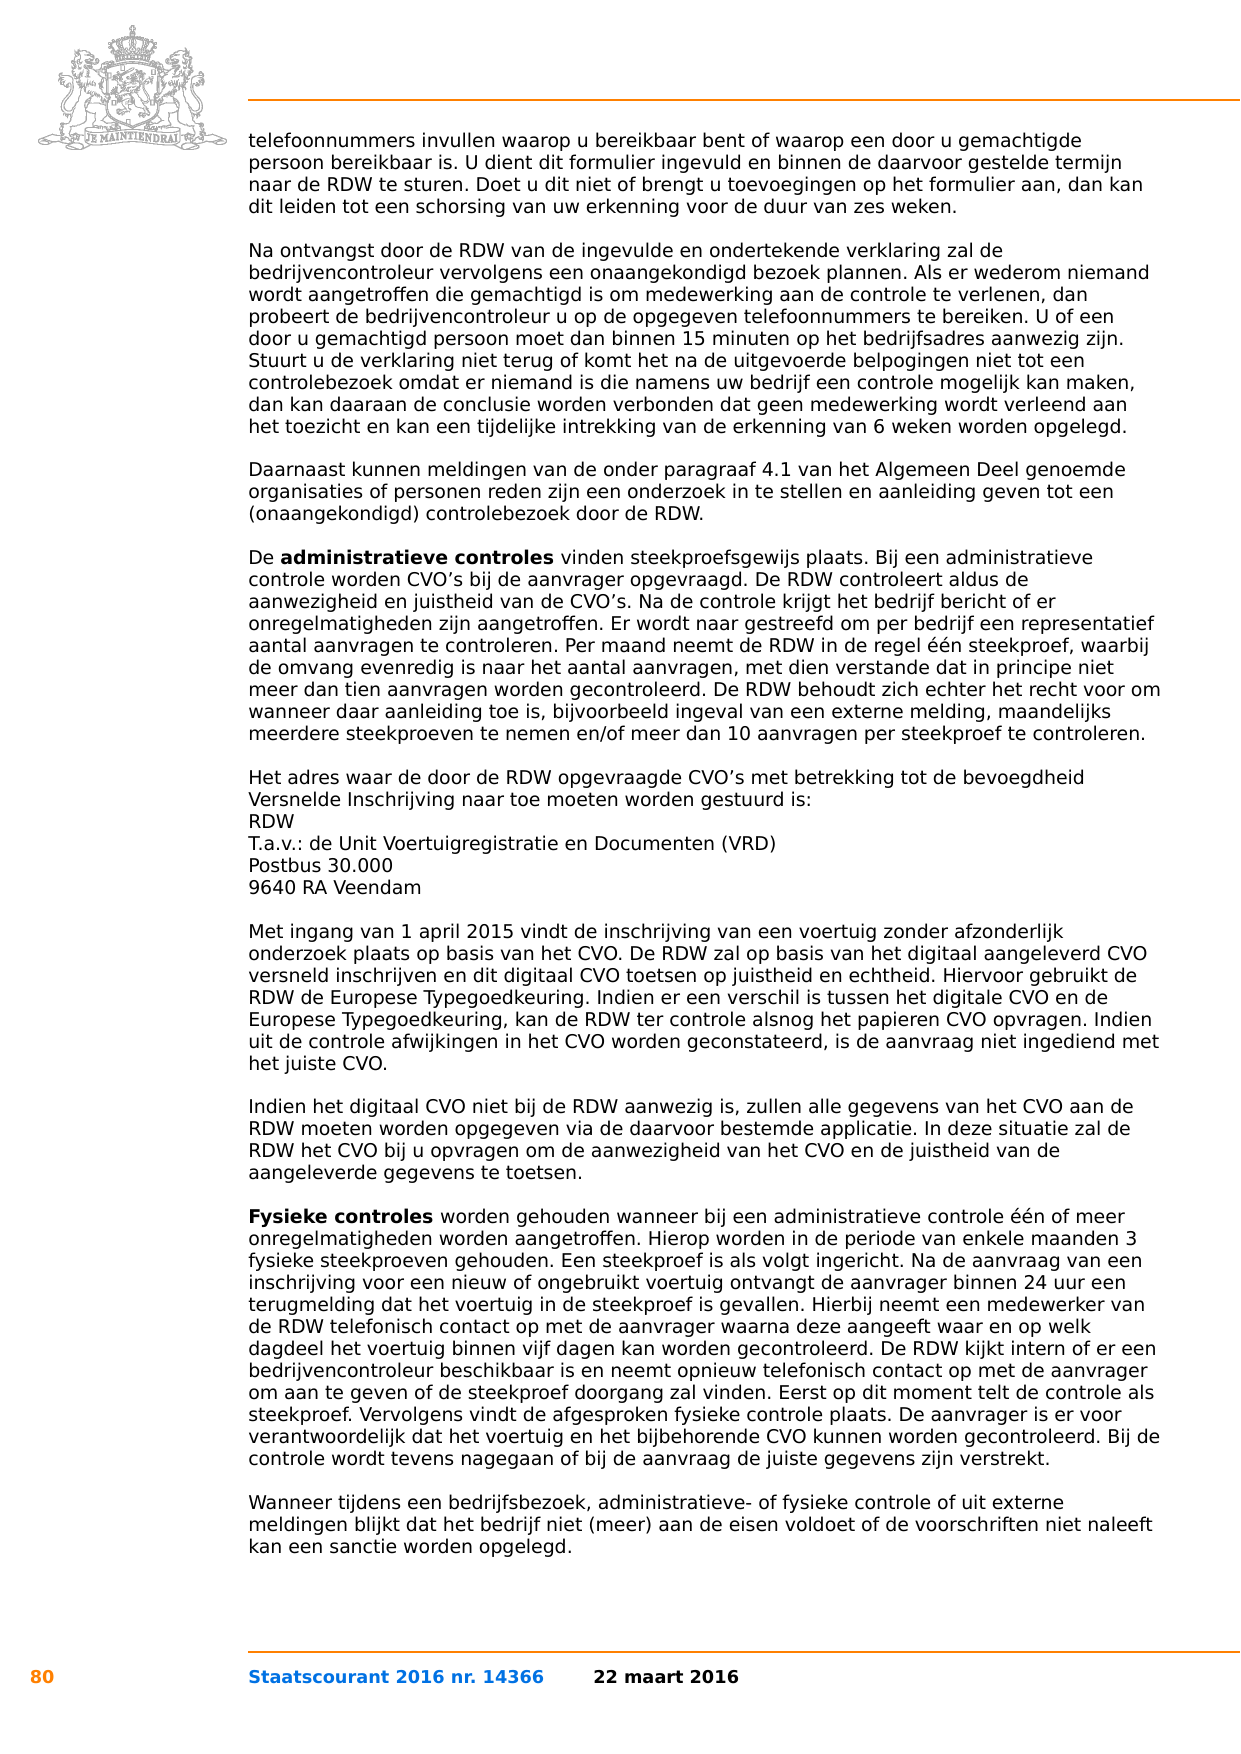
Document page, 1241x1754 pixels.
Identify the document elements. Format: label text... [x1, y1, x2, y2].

text Postbus 30.000 [248, 855, 1163, 877]
text 9640 RA Veendam [248, 877, 1163, 899]
text Daarnaast kunnen meldingen van de onder paragraaf 4.1 van het Algemeen Deel genoemde organisaties of personen reden zijn een onderzoek in te stellen en aanleiding geven tot een (onaangekondigd) controlebezoek door de RDW. [248, 459, 1163, 525]
picture [38, 25, 227, 150]
text Met ingang van 1 april 2015 vindt de inschrijving van een voertuig zonder afzonderlijk onderzoek plaats op basis van het CVO. De RDW zal op basis van het digitaal aangeleverd CVO versneld inschrijven en dit digitaal CVO toetsen op juistheid en echtheid. Hiervoor gebruikt de RDW de Europese Typegoedkeuring. Indien er een verschil is tussen het digitale CVO en de Europese Typegoedkeuring, kan de RDW ter controle alsnog het papieren CVO opvragen. Indien uit de controle afwijkingen in het CVO worden geconstateerd, is de aanvraag niet ingediend met het juiste CVO. [248, 921, 1163, 1074]
text Indien het digitaal CVO niet bij de RDW aanwezig is, zullen alle gegevens van het CVO aan de RDW moeten worden opgegeven via de daarvoor bestemde applicatie. In deze situatie zal de RDW het CVO bij u opvragen om de aanwezigheid van het CVO en de juistheid van de aangeleverde gegevens te toetsen. [248, 1096, 1163, 1184]
text T.a.v.: de Unit Voertuigregistratie en Documenten (VRD) [248, 833, 1163, 855]
text RDW [248, 811, 1163, 833]
text Het adres waar de door de RDW opgevraagde CVO’s met betrekking tot de bevoegdheid Versnelde Inschrijving naar toe moeten worden gestuurd is: [248, 767, 1163, 811]
text telefoonnummers invullen waarop u bereikbaar bent of waarop een door u gemachtigde persoon bereikbaar is. U dient dit formulier ingevuld en binnen de daarvoor gestelde termijn naar de RDW te sturen. Doet u dit niet of brengt u toevoegingen op het formulier aan, dan kan dit leiden tot een schorsing van uw erkenning voor de duur van zes weken. [248, 130, 1163, 218]
text Fysieke controles worden gehouden wanneer bij een administratieve controle één of meer onregelmatigheden worden aangetroffen. Hierop worden in de periode van enkele maanden 3 fysieke steekproeven gehouden. Een steekproef is als volgt ingericht. Na de aanvraag van een inschrijving voor een nieuw of ongebruikt voertuig ontvangt de aanvrager binnen 24 uur een terugmelding dat het voertuig in de steekproef is gevallen. Hierbij neemt een medewerker van de RDW telefonisch contact op met de aanvrager waarna deze aangeeft waar en op welk dagdeel het voertuig binnen vijf dagen kan worden gecontroleerd. De RDW kijkt intern of er een bedrijvencontroleur beschikbaar is en neemt opnieuw telefonisch contact op met de aanvrager om aan te geven of de steekproef doorgang zal vinden. Eerst op dit moment telt de controle als steekproef. Vervolgens vindt de afgesproken fysieke controle plaats. De aanvrager is er voor verantwoordelijk dat het voertuig en het bijbehorende CVO kunnen worden gecontroleerd. Bij de controle wordt tevens nagegaan of bij de aanvraag de juiste gegevens zijn verstrekt. [248, 1206, 1163, 1470]
text Na ontvangst door de RDW van de ingevulde en ondertekende verklaring zal de bedrijvencontroleur vervolgens een onaangekondigd bezoek plannen. Als er wederom niemand wordt aangetroffen die gemachtigd is om medewerking aan de controle te verlenen, dan probeert de bedrijvencontroleur u op de opgegeven telefoonnummers te bereiken. U of een door u gemachtigd persoon moet dan binnen 15 minuten op het bedrijfsadres aanwezig zijn. Stuurt u de verklaring niet terug of komt het na de uitgevoerde belpogingen niet tot een controlebezoek omdat er niemand is die namens uw bedrijf een controle mogelijk kan maken, dan kan daaraan de conclusie worden verbonden dat geen medewerking wordt verleend aan het toezicht en kan een tijdelijke intrekking van de erkenning van 6 weken worden opgelegd. [248, 240, 1163, 437]
text De administratieve controles vinden steekproefsgewijs plaats. Bij een administratieve controle worden CVO’s bij de aanvrager opgevraagd. De RDW controleert aldus de aanwezigheid en juistheid van de CVO’s. Na de controle krijgt het bedrijf bericht of er onregelmatigheden zijn aangetroffen. Er wordt naar gestreefd om per bedrijf een representatief aantal aanvragen te controleren. Per maand neemt de RDW in de regel één steekproef, waarbij de omvang evenredig is naar het aantal aanvragen, met dien verstande dat in principe niet meer dan tien aanvragen worden gecontroleerd. De RDW behoudt zich echter het recht voor om wanneer daar aanleiding toe is, bijvoorbeeld ingeval van een externe melding, maandelijks meerdere steekproeven te nemen en/of meer dan 10 aanvragen per steekproef te controleren. [248, 547, 1163, 745]
text Wanneer tijdens een bedrijfsbezoek, administratieve- of fysieke controle of uit externe meldingen blijkt dat het bedrijf niet (meer) aan de eisen voldoet of de voorschriften niet naleeft kan een sanctie worden opgelegd. [248, 1492, 1163, 1558]
